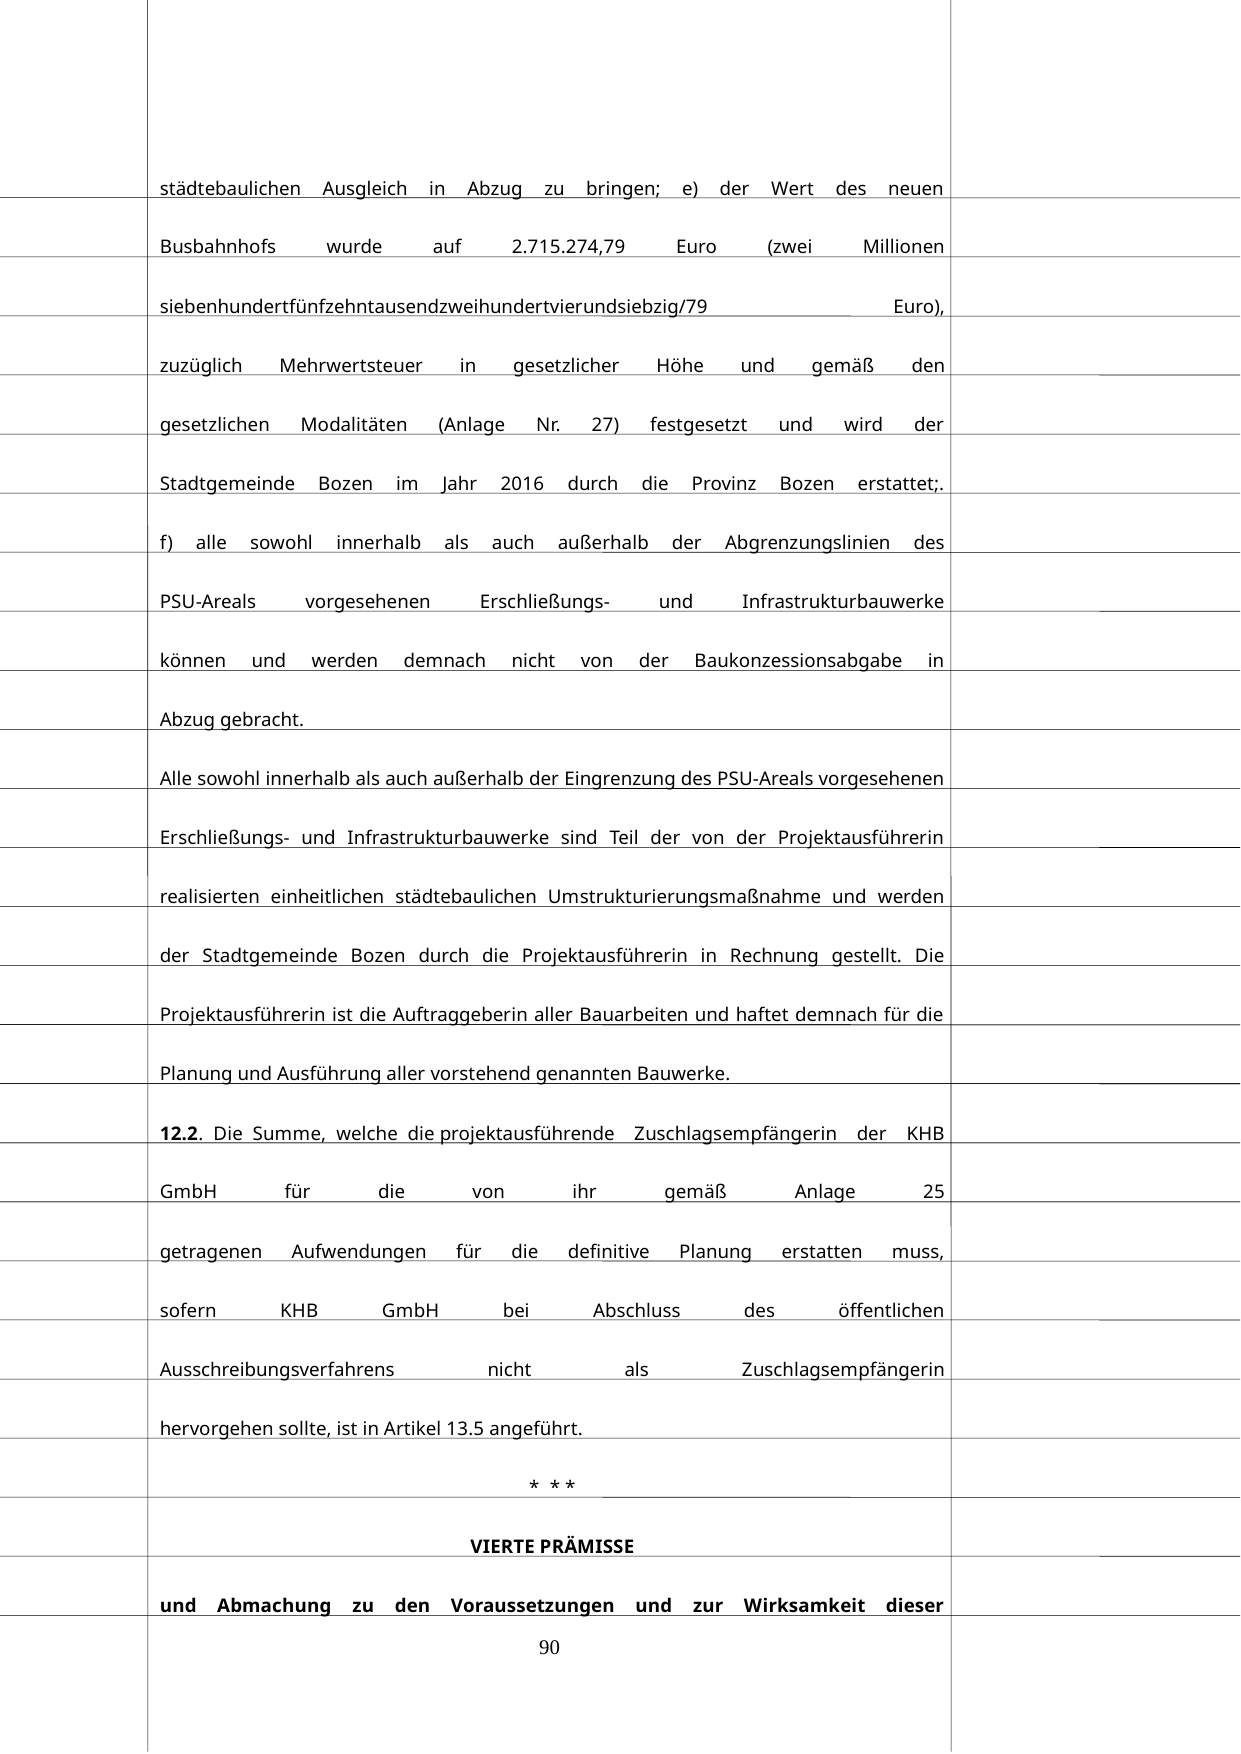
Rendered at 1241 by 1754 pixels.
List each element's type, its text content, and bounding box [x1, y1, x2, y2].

text Projektausführerin ist die Auftraggeberin aller Bauarbeiten und haftet demnach für die [159, 966, 945, 1024]
text [159, 1557, 945, 1565]
text GmbH für die von ihr gemäß Anlage 25 [159, 1144, 945, 1201]
text zuzüglich Mehrwertsteuer in gesetzlicher Höhe und gemäß den [159, 317, 945, 374]
text sofern KHB GmbH bei Abschluss des öffentlichen [159, 1262, 945, 1319]
text hervorgehen sollte, ist in Artikel 13.5 angeführt. [159, 1380, 945, 1437]
text Erschließungs- und Infrastrukturbauwerke sind Teil der von der Projektausführerin [159, 789, 945, 847]
text 12.2. Die Summe, welche die projektausführende Zuschlagsempfängerin der KHB [159, 1093, 945, 1142]
text [159, 1616, 945, 1624]
text * * * [159, 1447, 945, 1497]
text Abzug gebracht. [159, 671, 945, 729]
text und Abmachung zu den Voraussetzungen und zur Wirksamkeit dieser [159, 1565, 945, 1615]
text getragenen Aufwendungen für die definitive Planung erstatten muss, [159, 1203, 945, 1260]
text Busbahnhofs wurde auf 2.715.274,79 Euro (zwei Millionen [159, 198, 945, 256]
text PSU-Areals vorgesehenen Erschließungs- und Infrastrukturbauwerke [159, 553, 945, 610]
text VIERTE PRÄMISSE [159, 1506, 945, 1555]
text f) alle sowohl innerhalb als auch außerhalb der Abgrenzungslinien des [159, 494, 945, 552]
text siebenhundertfünfzehntausendzweihundertvierundsiebzig/79 Euro), [159, 258, 945, 315]
text Stadtgemeinde Bozen im Jahr 2016 durch die Provinz Bozen erstattet;. [159, 435, 945, 492]
text realisierten einheitlichen städtebaulichen Umstrukturierungsmaßnahme und werden [159, 848, 945, 906]
text gesetzlichen Modalitäten (Anlage Nr. 27) festgesetzt und wird der [159, 376, 945, 433]
text Ausschreibungsverfahrens nicht als Zuschlagsempfängerin [159, 1321, 945, 1378]
text [159, 1498, 945, 1506]
text städtebaulichen Ausgleich in Abzug zu bringen; e) der Wert des neuen [159, 148, 945, 197]
text der Stadtgemeinde Bozen durch die Projektausführerin in Rechnung gestellt. Die [159, 907, 945, 965]
text können und werden demnach nicht von der Baukonzessionsabgabe in [159, 612, 945, 670]
text Alle sowohl innerhalb als auch außerhalb der Eingrenzung des PSU-Areals vorgesehenen [159, 738, 945, 788]
text Planung und Ausführung aller vorstehend genannten Bauwerke. [159, 1025, 945, 1083]
